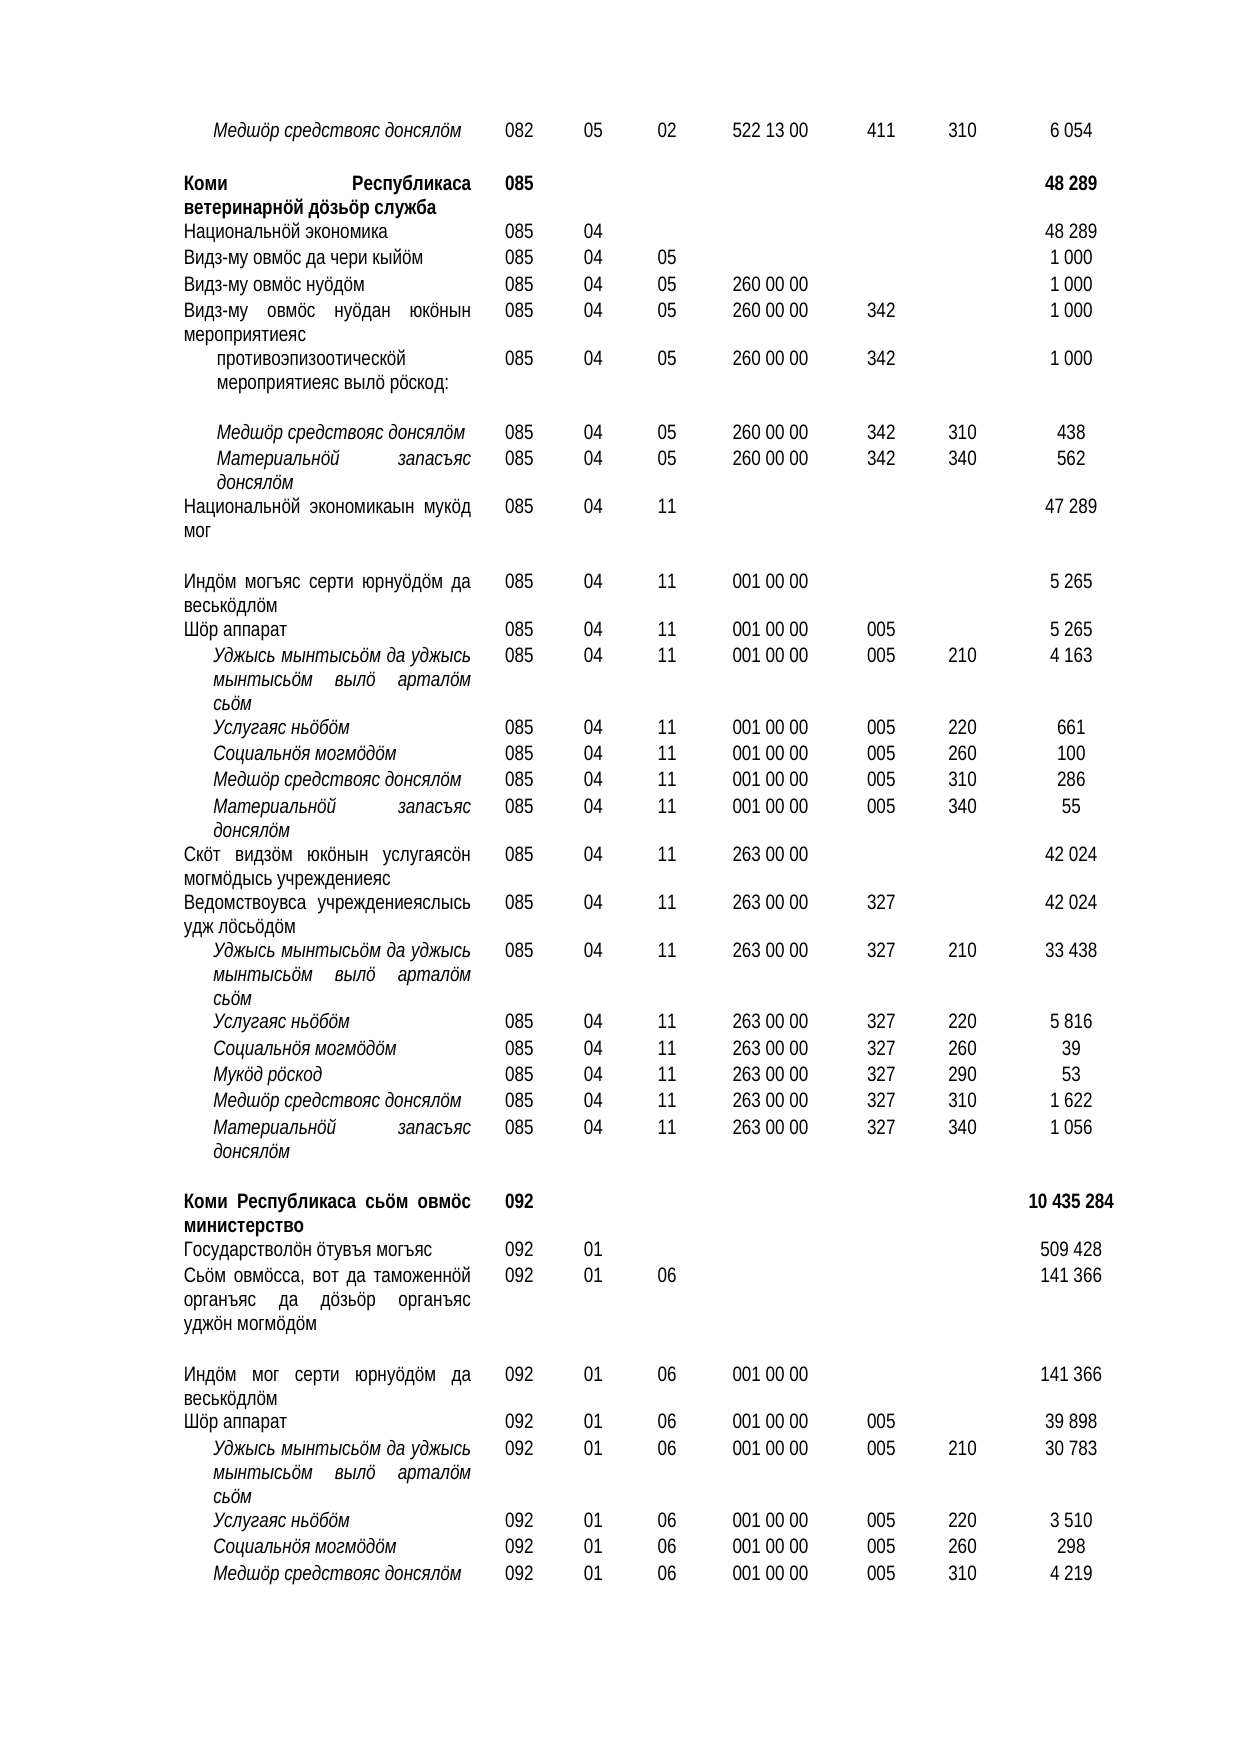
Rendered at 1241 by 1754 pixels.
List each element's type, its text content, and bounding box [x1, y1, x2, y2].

table_cell [837, 271, 925, 298]
table_cell [837, 1163, 925, 1189]
table_cell [172, 542, 482, 568]
table_cell 39 [999, 1036, 1143, 1062]
table_cell [630, 1189, 704, 1237]
table_cell 05 [630, 298, 704, 346]
table_cell [704, 394, 837, 420]
table_cell 327 [837, 1036, 925, 1062]
table_cell [630, 1237, 704, 1263]
table_cell 001 00 00 [704, 1362, 837, 1409]
table_cell [1143, 1508, 1217, 1534]
table_cell [925, 569, 999, 616]
table_cell 005 [837, 1436, 925, 1508]
table_cell Услугаяс ньöбöм [172, 1009, 482, 1036]
table_cell 260 00 00 [704, 446, 837, 494]
table_cell 263 00 00 [704, 1115, 837, 1163]
table_cell [925, 616, 999, 643]
table_cell [925, 494, 999, 542]
table_cell [556, 1335, 630, 1362]
table_cell [999, 1335, 1143, 1362]
table_cell 085 [482, 768, 556, 794]
table_cell 310 [925, 1089, 999, 1115]
table_cell 53 [999, 1062, 1143, 1088]
table_cell [1143, 1263, 1217, 1335]
table_cell 30 783 [999, 1436, 1143, 1508]
table_cell 5 816 [999, 1009, 1143, 1036]
table_cell [1143, 1115, 1217, 1163]
table_cell Медшöр средствояс донсялöм [172, 768, 482, 794]
table_cell 438 [999, 420, 1143, 446]
table_cell [837, 171, 925, 219]
table_cell [925, 271, 999, 298]
table_cell Медшöр средствояс донсялöм [172, 1560, 482, 1587]
table_cell [704, 1163, 837, 1189]
table_cell 263 00 00 [704, 1036, 837, 1062]
table_cell [1143, 1534, 1217, 1560]
table_cell 04 [556, 842, 630, 889]
table_cell [1143, 741, 1217, 767]
table_cell Ведомствоувса учреждениеяслысь удж лöсьöдöм [172, 890, 482, 937]
table_cell [1143, 219, 1217, 245]
table_cell 260 [925, 741, 999, 767]
table_cell 11 [630, 842, 704, 889]
table_cell 342 [837, 446, 925, 494]
table_cell 509 428 [999, 1237, 1143, 1263]
table_cell 092 [482, 1436, 556, 1508]
table_cell 298 [999, 1534, 1143, 1560]
table_cell 263 00 00 [704, 842, 837, 889]
table_cell 01 [556, 1534, 630, 1560]
table_cell 05 [630, 245, 704, 271]
table_cell 085 [482, 271, 556, 298]
table_cell 327 [837, 938, 925, 1009]
table_cell 005 [837, 1534, 925, 1560]
table_cell [1143, 145, 1217, 171]
table_cell 48 289 [999, 219, 1143, 245]
table_cell 11 [630, 741, 704, 767]
table_cell 260 00 00 [704, 298, 837, 346]
table_cell 210 [925, 643, 999, 715]
table_cell 092 [482, 1362, 556, 1409]
table_cell 327 [837, 1009, 925, 1036]
table_cell 310 [925, 768, 999, 794]
table_cell [925, 394, 999, 420]
table_cell 005 [837, 1410, 925, 1436]
table_cell 06 [630, 1560, 704, 1587]
table_cell Шöр аппарат [172, 616, 482, 643]
table_cell 001 00 00 [704, 1436, 837, 1508]
table_cell [704, 494, 837, 542]
table_cell 04 [556, 245, 630, 271]
table_cell [172, 145, 482, 171]
table_cell Индöм мог серти юрнуöдöм да веськöдлöм [172, 1362, 482, 1409]
table_cell [172, 1163, 482, 1189]
table_cell 04 [556, 768, 630, 794]
table_cell [630, 1163, 704, 1189]
table_cell 260 00 00 [704, 346, 837, 394]
table_cell [556, 542, 630, 568]
table_cell [556, 1189, 630, 1237]
table_cell [1143, 1189, 1217, 1237]
table_cell 04 [556, 219, 630, 245]
table_cell 04 [556, 643, 630, 715]
table_cell 085 [482, 890, 556, 937]
table_cell 01 [556, 1410, 630, 1436]
table_cell [704, 1189, 837, 1237]
table_cell 310 [925, 420, 999, 446]
table_cell [704, 542, 837, 568]
table_cell 01 [556, 1237, 630, 1263]
table_cell 085 [482, 219, 556, 245]
table_cell 48 289 [999, 171, 1143, 219]
table_cell [556, 1163, 630, 1189]
table_cell Коми Республикаса сьöм овмöс министерство [172, 1189, 482, 1237]
table_cell 04 [556, 569, 630, 616]
table_cell [1143, 768, 1217, 794]
table_cell [837, 1263, 925, 1335]
table_cell 05 [556, 118, 630, 144]
table_cell 263 00 00 [704, 1009, 837, 1036]
table_cell 005 [837, 794, 925, 842]
table_cell 141 366 [999, 1362, 1143, 1409]
table_cell 1 000 [999, 298, 1143, 346]
table_cell 06 [630, 1362, 704, 1409]
table_cell 092 [482, 1410, 556, 1436]
table_cell [1143, 420, 1217, 446]
table_cell 01 [556, 1263, 630, 1335]
table_cell 340 [925, 1115, 999, 1163]
table_cell [925, 298, 999, 346]
table_cell [925, 542, 999, 568]
table_cell 55 [999, 794, 1143, 842]
table_cell 04 [556, 420, 630, 446]
table_cell [482, 542, 556, 568]
table_cell 06 [630, 1534, 704, 1560]
table_cell 085 [482, 494, 556, 542]
table_cell Индöм могъяс серти юрнуöдöм да веськöдлöм [172, 569, 482, 616]
table_cell 001 00 00 [704, 643, 837, 715]
table_cell 340 [925, 446, 999, 494]
table_cell [1143, 1062, 1217, 1088]
table_cell 04 [556, 616, 630, 643]
table_cell [1143, 842, 1217, 889]
table_cell 260 [925, 1534, 999, 1560]
table_cell [925, 245, 999, 271]
table_cell [837, 245, 925, 271]
table_cell 092 [482, 1237, 556, 1263]
table_cell 085 [482, 741, 556, 767]
table_cell 11 [630, 1115, 704, 1163]
table_cell [999, 394, 1143, 420]
table_cell Уджысь мынтысьöм да уджысь мынтысьöм вылö арталöм сьöм [172, 643, 482, 715]
table_cell [556, 394, 630, 420]
table_cell 141 366 [999, 1263, 1143, 1335]
table_cell [482, 1163, 556, 1189]
table_cell 04 [556, 1009, 630, 1036]
table_cell [837, 1237, 925, 1263]
table_cell 1 000 [999, 346, 1143, 394]
table_cell Материальнöй запасъяс донсялöм [172, 446, 482, 494]
table_cell 04 [556, 794, 630, 842]
table_cell [837, 1335, 925, 1362]
table_cell 310 [925, 1560, 999, 1587]
table_cell 11 [630, 1089, 704, 1115]
table_cell [1143, 1237, 1217, 1263]
table_cell 085 [482, 569, 556, 616]
table_cell [837, 1189, 925, 1237]
table_cell Услугаяс ньöбöм [172, 1508, 482, 1534]
table_cell 260 00 00 [704, 271, 837, 298]
table_cell 005 [837, 616, 925, 643]
table_cell [482, 145, 556, 171]
table_cell 04 [556, 715, 630, 741]
table_cell 06 [630, 1436, 704, 1508]
table_cell [1143, 1436, 1217, 1508]
table_cell 085 [482, 420, 556, 446]
table_cell 085 [482, 842, 556, 889]
table_cell 085 [482, 245, 556, 271]
table_cell 01 [556, 1560, 630, 1587]
table_cell 092 [482, 1189, 556, 1237]
table_cell 04 [556, 494, 630, 542]
table_cell [1143, 794, 1217, 842]
table_cell 11 [630, 643, 704, 715]
table_cell 001 00 00 [704, 1410, 837, 1436]
table_cell 04 [556, 890, 630, 937]
table_cell 001 00 00 [704, 1560, 837, 1587]
table_cell [1143, 1362, 1217, 1409]
table_cell [925, 1335, 999, 1362]
table_cell 5 265 [999, 616, 1143, 643]
table_cell 11 [630, 569, 704, 616]
table_cell Социальнöя могмöдöм [172, 741, 482, 767]
table_cell [630, 145, 704, 171]
table_cell 04 [556, 271, 630, 298]
table_cell 327 [837, 1115, 925, 1163]
table_cell [1143, 890, 1217, 937]
table_cell 082 [482, 118, 556, 144]
table_cell 092 [482, 1534, 556, 1560]
table_cell [999, 145, 1143, 171]
table_cell [1143, 1089, 1217, 1115]
table_cell [925, 1189, 999, 1237]
table_cell [925, 1362, 999, 1409]
table_cell 11 [630, 794, 704, 842]
table_cell 1 000 [999, 271, 1143, 298]
table_cell [1143, 245, 1217, 271]
table_cell 05 [630, 446, 704, 494]
table_cell 092 [482, 1560, 556, 1587]
table_cell 005 [837, 715, 925, 741]
table_cell [1143, 1335, 1217, 1362]
table_cell 001 00 00 [704, 569, 837, 616]
table_cell 327 [837, 1062, 925, 1088]
table_cell 005 [837, 768, 925, 794]
table_cell 260 00 00 [704, 420, 837, 446]
table_cell 42 024 [999, 842, 1143, 889]
table_cell 342 [837, 298, 925, 346]
table_cell 05 [630, 420, 704, 446]
table_cell [482, 394, 556, 420]
table_cell 260 [925, 1036, 999, 1062]
table_cell Мукöд рöскод [172, 1062, 482, 1088]
table_cell [630, 542, 704, 568]
table_cell 11 [630, 715, 704, 741]
table_cell Услугаяс ньöбöм [172, 715, 482, 741]
table_cell 06 [630, 1410, 704, 1436]
table_cell [556, 171, 630, 219]
table_cell [837, 542, 925, 568]
table_cell 661 [999, 715, 1143, 741]
table_cell 33 438 [999, 938, 1143, 1009]
table_cell [1143, 569, 1217, 616]
table_cell 562 [999, 446, 1143, 494]
table_cell 342 [837, 346, 925, 394]
table_cell [1143, 494, 1217, 542]
table_cell 6 054 [999, 118, 1143, 144]
table_cell 06 [630, 1263, 704, 1335]
table_cell Сьöм овмöсса, вот да таможеннöй органъяс да дöзьöр органъяс уджöн могмöдöм [172, 1263, 482, 1335]
table_cell [630, 219, 704, 245]
table_cell 092 [482, 1263, 556, 1335]
table_cell 005 [837, 643, 925, 715]
table_cell [1143, 1560, 1217, 1587]
table_cell 220 [925, 1508, 999, 1534]
table_cell [837, 145, 925, 171]
table_cell 42 024 [999, 890, 1143, 937]
table_cell 10 435 284 [999, 1189, 1143, 1237]
table_cell 4 219 [999, 1560, 1143, 1587]
table_cell [999, 1163, 1143, 1189]
table_cell 085 [482, 171, 556, 219]
table_cell [704, 219, 837, 245]
table_cell 1 000 [999, 245, 1143, 271]
table_cell [1143, 1009, 1217, 1036]
table_cell 411 [837, 118, 925, 144]
table_cell 11 [630, 1036, 704, 1062]
table_cell 263 00 00 [704, 1089, 837, 1115]
table_cell [704, 1263, 837, 1335]
table_cell 001 00 00 [704, 1508, 837, 1534]
table_cell 11 [630, 768, 704, 794]
table_cell 11 [630, 938, 704, 1009]
table_cell 085 [482, 1089, 556, 1115]
table_cell Материальнöй запасъяс донсялöм [172, 1115, 482, 1163]
table_cell 220 [925, 1009, 999, 1036]
table_cell 11 [630, 494, 704, 542]
table_cell 092 [482, 1508, 556, 1534]
table_cell 4 163 [999, 643, 1143, 715]
table_cell [1143, 616, 1217, 643]
table_cell [1143, 1163, 1217, 1189]
table_cell 100 [999, 741, 1143, 767]
table_cell Медшöр средствояс донсялöм [172, 1089, 482, 1115]
table_cell [1143, 542, 1217, 568]
table_cell 04 [556, 1115, 630, 1163]
table_cell 085 [482, 938, 556, 1009]
table_cell 02 [630, 118, 704, 144]
table_cell [630, 394, 704, 420]
table_cell Национальнöй экономикаын мукöд мог [172, 494, 482, 542]
table_cell 04 [556, 298, 630, 346]
table_cell 01 [556, 1436, 630, 1508]
table_cell 3 510 [999, 1508, 1143, 1534]
table_cell Медшöр средствояс донсялöм [172, 118, 482, 144]
table_cell 11 [630, 890, 704, 937]
table_cell 04 [556, 1036, 630, 1062]
table_cell 263 00 00 [704, 938, 837, 1009]
table_cell 06 [630, 1508, 704, 1534]
table_cell [925, 890, 999, 937]
table_cell [837, 394, 925, 420]
table_cell Национальнöй экономика [172, 219, 482, 245]
table_cell 005 [837, 1560, 925, 1587]
table_cell [925, 1410, 999, 1436]
table_cell 085 [482, 1009, 556, 1036]
table_cell [925, 1163, 999, 1189]
table_cell Видз-му овмöс нуöдан юкöнын мероприятиеяс [172, 298, 482, 346]
table_cell [837, 569, 925, 616]
table_cell 11 [630, 1009, 704, 1036]
table_cell [837, 1362, 925, 1409]
table_cell [630, 171, 704, 219]
table_cell 085 [482, 298, 556, 346]
table_cell 085 [482, 643, 556, 715]
table_cell 04 [556, 1089, 630, 1115]
table_cell 210 [925, 1436, 999, 1508]
table_cell Коми Республикаса ветеринарнöй дöзьöр служба [172, 171, 482, 219]
table_cell [704, 145, 837, 171]
table_cell [837, 494, 925, 542]
table_cell 310 [925, 118, 999, 144]
table_cell Уджысь мынтысьöм да уджысь мынтысьöм вылö арталöм сьöм [172, 938, 482, 1009]
table_cell [837, 842, 925, 889]
table_cell [1143, 1036, 1217, 1062]
table_cell [1143, 938, 1217, 1009]
table_cell [925, 145, 999, 171]
table_cell 005 [837, 1508, 925, 1534]
table_cell [1143, 394, 1217, 420]
table_cell Медшöр средствояс донсялöм [172, 420, 482, 446]
table_cell 210 [925, 938, 999, 1009]
table_cell 327 [837, 1089, 925, 1115]
table_cell [1143, 118, 1217, 144]
table_cell [630, 1335, 704, 1362]
table_cell 263 00 00 [704, 1062, 837, 1088]
table_cell [925, 1237, 999, 1263]
table_cell 085 [482, 1115, 556, 1163]
table_cell 11 [630, 616, 704, 643]
table_cell 001 00 00 [704, 741, 837, 767]
table_cell 39 898 [999, 1410, 1143, 1436]
table_cell [1143, 271, 1217, 298]
table_cell 085 [482, 1036, 556, 1062]
table_cell 05 [630, 346, 704, 394]
table_cell [925, 171, 999, 219]
table_cell [704, 1335, 837, 1362]
table_cell 001 00 00 [704, 715, 837, 741]
table_cell Уджысь мынтысьöм да уджысь мынтысьöм вылö арталöм сьöм [172, 1436, 482, 1508]
table_cell 085 [482, 1062, 556, 1088]
table_cell [925, 1263, 999, 1335]
table_cell Скöт видзöм юкöнын услугаясöн могмöдысь учреждениеяс [172, 842, 482, 889]
table_cell 522 13 00 [704, 118, 837, 144]
table_cell 327 [837, 890, 925, 937]
table_cell [999, 542, 1143, 568]
table_cell 1 622 [999, 1089, 1143, 1115]
table_cell 11 [630, 1062, 704, 1088]
table_cell 263 00 00 [704, 890, 837, 937]
table_cell 085 [482, 446, 556, 494]
table_cell 01 [556, 1508, 630, 1534]
table_cell 1 056 [999, 1115, 1143, 1163]
table_cell [482, 1335, 556, 1362]
table_cell 01 [556, 1362, 630, 1409]
table_cell [704, 245, 837, 271]
table_cell [1143, 298, 1217, 346]
table_cell [1143, 715, 1217, 741]
table_cell Социальнöя могмöдöм [172, 1036, 482, 1062]
table_cell Шöр аппарат [172, 1410, 482, 1436]
table_cell [1143, 643, 1217, 715]
table_cell 340 [925, 794, 999, 842]
table_cell 04 [556, 741, 630, 767]
table_cell [172, 1335, 482, 1362]
table_cell [704, 1237, 837, 1263]
table_cell 001 00 00 [704, 768, 837, 794]
table_cell Видз-му овмöс да чери кыйöм [172, 245, 482, 271]
table_cell 286 [999, 768, 1143, 794]
table_cell 05 [630, 271, 704, 298]
table_cell [1143, 446, 1217, 494]
table_cell 001 00 00 [704, 794, 837, 842]
table_cell [172, 394, 482, 420]
table_cell 085 [482, 346, 556, 394]
table_cell противоэпизоотическöй мероприятиеяс вылö рöскод: [172, 346, 482, 394]
table_cell [1143, 171, 1217, 219]
table_cell 220 [925, 715, 999, 741]
table_cell 47 289 [999, 494, 1143, 542]
table_cell 04 [556, 446, 630, 494]
table_cell [925, 219, 999, 245]
table_cell [1143, 346, 1217, 394]
table_cell 04 [556, 346, 630, 394]
table_cell 085 [482, 715, 556, 741]
table_cell [925, 346, 999, 394]
table_cell 342 [837, 420, 925, 446]
table_cell [704, 171, 837, 219]
table_cell Государстволöн öтувъя могъяс [172, 1237, 482, 1263]
table_cell Материальнöй запасъяс донсялöм [172, 794, 482, 842]
table_cell 085 [482, 616, 556, 643]
table_cell 085 [482, 794, 556, 842]
table_cell 005 [837, 741, 925, 767]
table_cell 04 [556, 1062, 630, 1088]
table_cell 001 00 00 [704, 616, 837, 643]
table_cell 001 00 00 [704, 1534, 837, 1560]
table_cell 290 [925, 1062, 999, 1088]
table_cell 04 [556, 938, 630, 1009]
table_cell [1143, 1410, 1217, 1436]
table_cell [837, 219, 925, 245]
table_cell Видз-му овмöс нуöдöм [172, 271, 482, 298]
table_cell 5 265 [999, 569, 1143, 616]
table_cell [925, 842, 999, 889]
table_cell Социальнöя могмöдöм [172, 1534, 482, 1560]
table_cell [556, 145, 630, 171]
